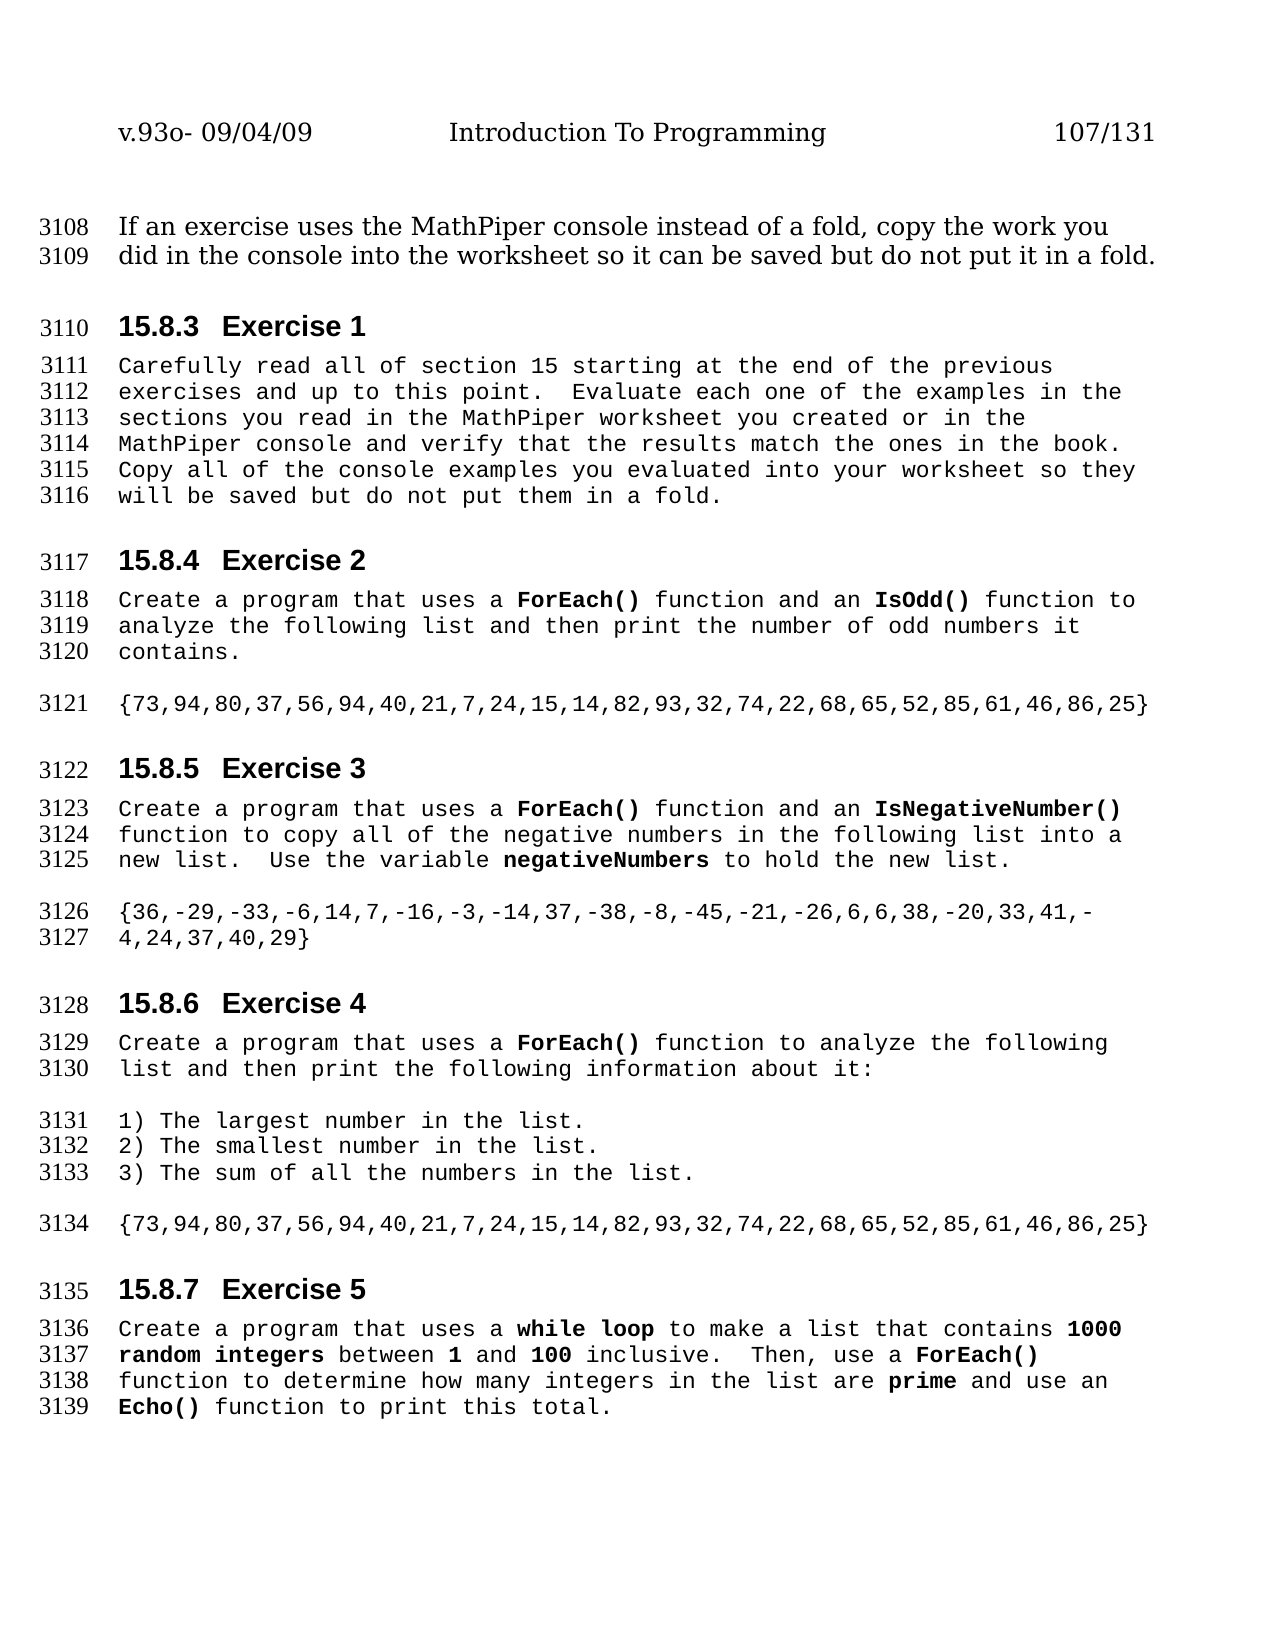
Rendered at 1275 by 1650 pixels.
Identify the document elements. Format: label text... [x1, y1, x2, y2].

text Carefully read all of section 15 starting at the end of the previous exercises and up to this point. Evaluate each one of the examples in the sections you read in the MathPiper worksheet you created or in the MathPiper console and verify that the results match the ones in the book. Copy all of the console examples you evaluated into your worksheet so they will be saved but do not put them in a fold. [118, 354, 1157, 510]
text 2) The smallest number in the list. [118, 1135, 1157, 1161]
subtitle Exercise 3 [118, 751, 1157, 785]
text Create a program that uses a while loop to make a list that contains 1000 random integers between 1 and 100 inclusive. Then, use a ForEach() function to determine how many integers in the list are prime and use an Echo() function to print this total. [118, 1317, 1157, 1421]
text 3) The sum of all the numbers in the list. [118, 1161, 1157, 1187]
subtitle Exercise 1 [118, 309, 1157, 343]
text If an exercise uses the MathPiper console instead of a fold, copy the work you did in the console into the worksheet so it can be saved but do not put it in a fold. [118, 212, 1157, 270]
text {73,94,80,37,56,94,40,21,7,24,15,14,82,93,32,74,22,68,65,52,85,61,46,86,25} [118, 1213, 1157, 1239]
text Create a program that uses a ForEach() function to analyze the following list and then print the following information about it: [118, 1031, 1157, 1083]
text Create a program that uses a ForEach() function and an IsOdd() function to analyze the following list and then print the number of odd numbers it contains. [118, 589, 1157, 667]
text {36,-29,-33,-6,14,7,-16,-3,-14,37,-38,-8,-45,-21,-26,6,6,38,-20,33,41,-4,24,37,40,29} [118, 901, 1157, 953]
subtitle Exercise 2 [118, 543, 1157, 577]
text {73,94,80,37,56,94,40,21,7,24,15,14,82,93,32,74,22,68,65,52,85,61,46,86,25} [118, 692, 1157, 718]
subtitle Exercise 5 [118, 1272, 1157, 1305]
text 1) The largest number in the list. [118, 1109, 1157, 1135]
subtitle Exercise 4 [118, 986, 1157, 1019]
text Create a program that uses a ForEach() function and an IsNegativeNumber() function to copy all of the negative numbers in the following list into a new list. Use the variable negativeNumbers to hold the new list. [118, 797, 1157, 875]
